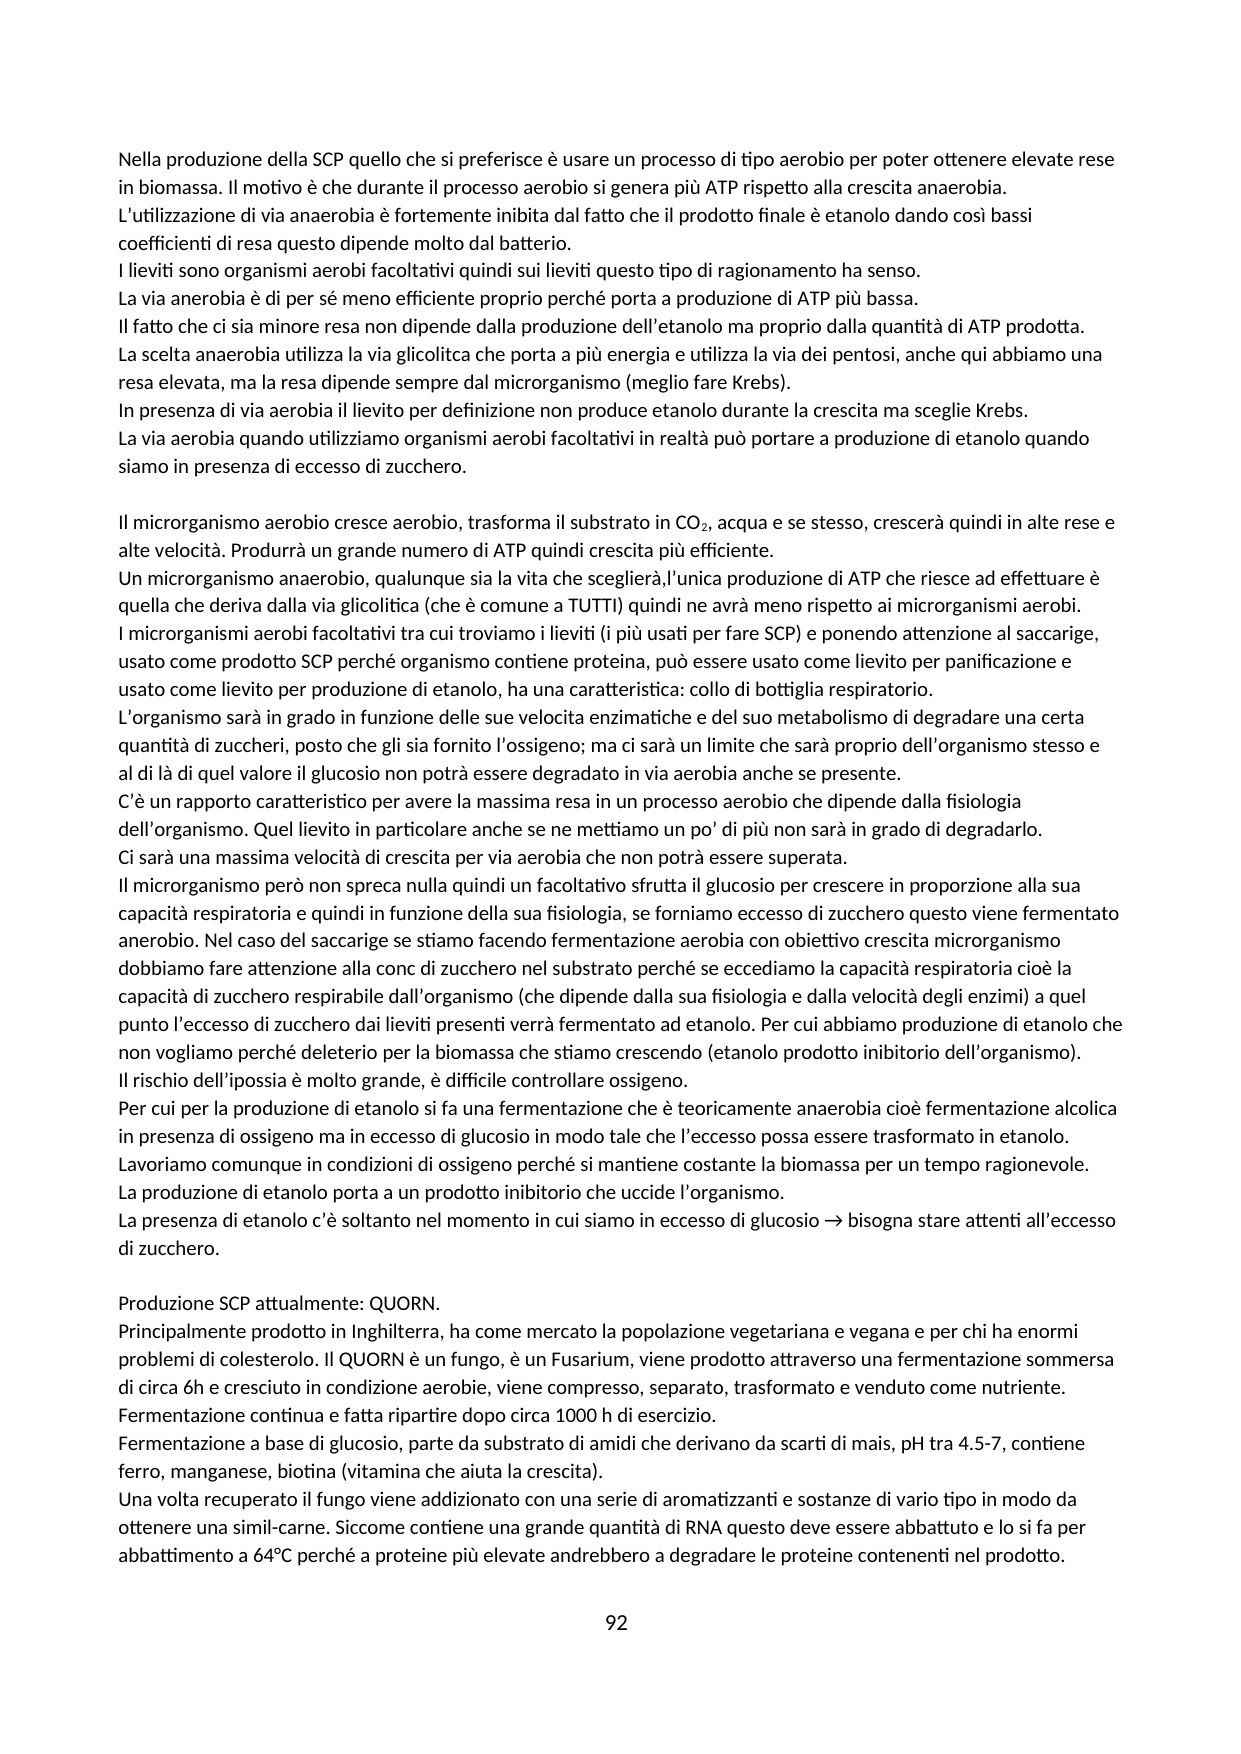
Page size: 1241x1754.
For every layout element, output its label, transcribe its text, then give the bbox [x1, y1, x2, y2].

text Fermentazione a base di glucosio, parte da substrato di amidi che derivano da scarti di mais, pH tra 4.5-7, contiene ferro, manganese, biotina (vitamina che aiuta la crescita). Una volta recuperato il fungo viene addizionato con una serie di aromatizzanti e sostanze di vario tipo in modo da ottenere una simil-carne. Siccome contiene una grande quantità di RNA questo deve essere abbattuto e lo si fa per abbattimento a 64°C perché a proteine più elevate andrebbero a degradare le proteine contenenti nel prodotto. [118, 1430, 1124, 1567]
text Per cui per la produzione di etanolo si fa una fermentazione che è teoricamente anaerobia cioè fermentazione alcolica in presenza di ossigeno ma in eccesso di glucosio in modo tale che l’eccesso possa essere trasformato in etanolo. Lavoriamo comunque in condizioni di ossigeno perché si mantiene costante la biomassa per un tempo ragionevole. La produzione di etanolo porta a un prodotto inibitorio che uccide l’organismo. La presenza di etanolo c’è soltanto nel momento in cui siamo in eccesso di glucosio → bisogna stare attenti all’eccesso di zucchero. Produzione SCP attualmente: QUORN. Principalmente prodotto in Inghilterra, ha come mercato la popolazione vegetariana e vegana e per chi ha enormi problemi di colesterolo. Il QUORN è un fungo, è un Fusarium, viene prodotto attraverso una fermentazione sommersa di circa 6h e cresciuto in condizione aerobie, viene compresso, separato, trasformato e venduto come nutriente. [118, 1095, 1124, 1400]
text C’è un rapporto caratteristico per avere la massima resa in un processo aerobio che dipende dalla fisiologia dell’organismo. Quel lievito in particolare anche se ne mettiamo un po’ di più non sarà in grado di degradarlo. Ci sarà una massima velocità di crescita per via aerobia che non potrà essere superata. Il microrganismo però non spreca nulla quindi un facoltativo sfrutta il glucosio per crescere in proporzione alla sua capacità respiratoria e quindi in funzione della sua fisiologia, se forniamo eccesso di zucchero questo viene fermentato anerobio. Nel caso del saccarige se stiamo facendo fermentazione aerobia con obiettivo crescita microrganismo dobbiamo fare attenzione alla conc di zucchero nel substrato perché se eccediamo la capacità respiratoria cioè la capacità di zucchero respirabile dall’organismo (che dipende dalla sua fisiologia e dalla velocità degli enzimi) a quel punto l’eccesso di zucchero dai lieviti presenti verrà fermentato ad etanolo. Per cui abbiamo produzione di etanolo che non vogliamo perché deleterio per la biomassa che stiamo crescendo (etanolo prodotto inibitorio dell’organismo). Il rischio dell’ipossia è molto grande, è difficile controllare ossigeno. [118, 788, 1124, 1093]
text Un microrganismo anaerobio, qualunque sia la vita che sceglierà,l’unica produzione di ATP che riesce ad effettuare è quella che deriva dalla via glicolitica (che è comune a TUTTI) quindi ne avrà meno rispetto ai microrganismi aerobi. [118, 565, 1124, 618]
text Nella produzione della SCP quello che si preferisce è usare un processo di tipo aerobio per poter ottenere elevate rese in biomassa. Il motivo è che durante il processo aerobio si genera più ATP rispetto alla crescita anaerobia. L’utilizzazione di via anaerobia è fortemente inibita dal fatto che il prodotto finale è etanolo dando così bassi coefficienti di resa questo dipende molto dal batterio. I lieviti sono organismi aerobi facoltativi quindi sui lieviti questo tipo di ragionamento ha senso. La via anerobia è di per sé meno efficiente proprio perché porta a produzione di ATP più bassa. Il fatto che ci sia minore resa non dipende dalla produzione dell’etanolo ma proprio dalla quantità di ATP prodotta. La scelta anaerobia utilizza la via glicolitca che porta a più energia e utilizza la via dei pentosi, anche qui abbiamo una resa elevata, ma la resa dipende sempre dal microrganismo (meglio fare Krebs). In presenza di via aerobia il lievito per definizione non produce etanolo durante la crescita ma sceglie Krebs. La via aerobia quando utilizziamo organismi aerobi facoltativi in realtà può portare a produzione di etanolo quando siamo in presenza di eccesso di zucchero. Il microrganismo aerobio cresce aerobio, trasforma il substrato in CO2, acqua e se stesso, crescerà quindi in alte rese e alte velocità. Produrrà un grande numero di ATP quindi crescita più efficiente. [118, 118, 1124, 562]
text L’organismo sarà in grado in funzione delle sue velocita enzimatiche e del suo metabolismo di degradare una certa quantità di zuccheri, posto che gli sia fornito l’ossigeno; ma ci sarà un limite che sarà proprio dell’organismo stesso e al di là di quel valore il glucosio non potrà essere degradato in via aerobia anche se presente. [118, 704, 1124, 786]
text I microrganismi aerobi facoltativi tra cui troviamo i lieviti (i più usati per fare SCP) e ponendo attenzione al saccarige, usato come prodotto SCP perché organismo contiene proteina, può essere usato come lievito per panificazione e usato come lievito per produzione di etanolo, ha una caratteristica: collo di bottiglia respiratorio. [118, 621, 1124, 702]
text Fermentazione continua e fatta ripartire dopo circa 1000 h di esercizio. [118, 1402, 1124, 1428]
